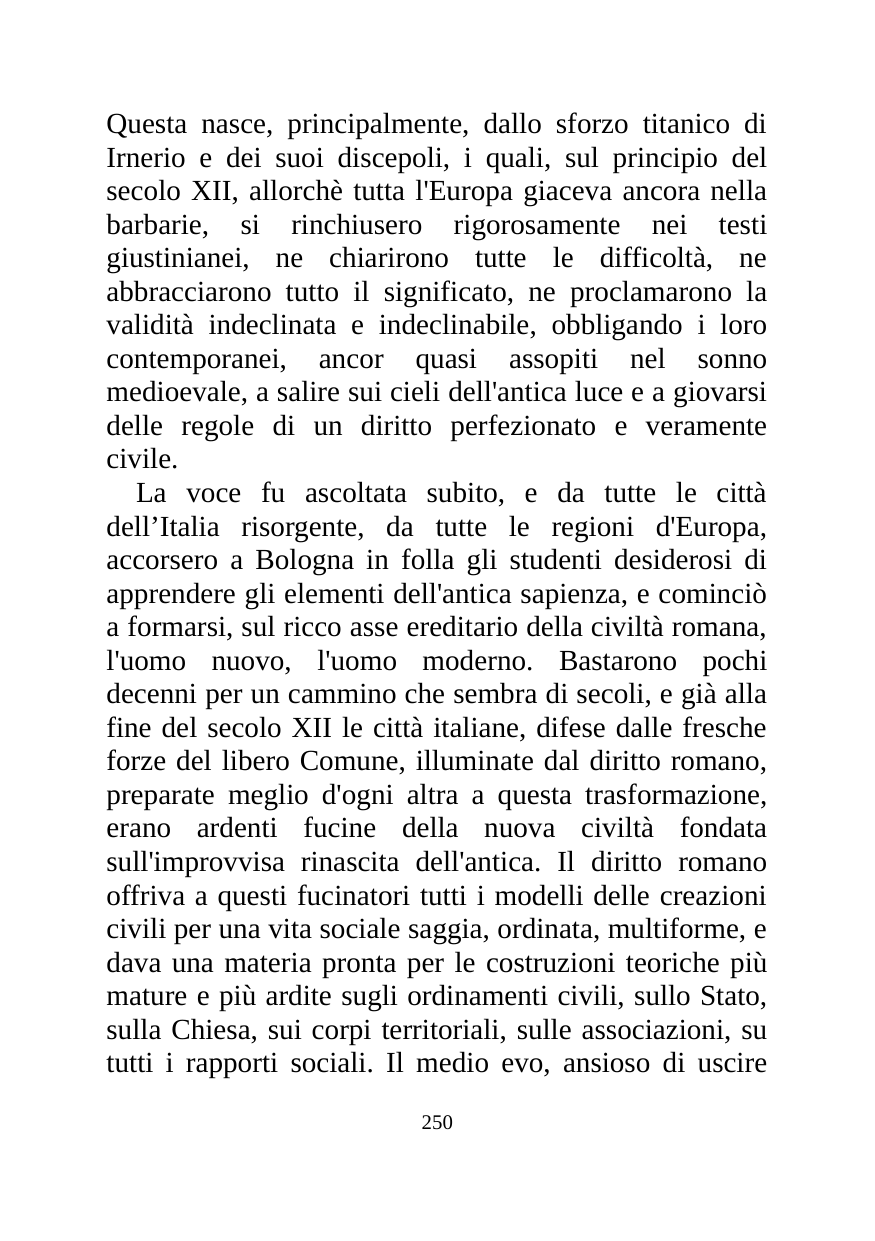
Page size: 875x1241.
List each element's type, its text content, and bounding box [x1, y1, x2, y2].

text Questa nasce, principalmente, dallo sforzo titanico di Irnerio e dei suoi discepoli, i quali, sul principio del secolo XII, allorchè tutta l'Europa giaceva ancora nella barbarie, si rinchiusero rigorosamente nei testi giustinianei, ne chiarirono tutte le difficoltà, ne abbracciarono tutto il significato, ne proclamarono la validità indeclinata e indeclinabile, obbligando i loro contemporanei, ancor quasi assopiti nel sonno medioevale, a salire sui cieli dell'antica luce e a giovarsi delle regole di un diritto perfezionato e veramente civile. [106, 106, 768, 475]
text La voce fu ascoltata subito, e da tutte le città dell’Italia risorgente, da tutte le regioni d'Europa, accorsero a Bologna in folla gli studenti desiderosi di apprendere gli elementi dell'antica sapienza, e cominciò a formarsi, sul ricco asse ereditario della civiltà romana, l'uomo nuovo, l'uomo moderno. Bastarono pochi decenni per un cammino che sembra di secoli, e già alla fine del secolo XII le città italiane, difese dalle fresche forze del libero Comune, illuminate dal diritto romano, preparate meglio d'ogni altra a questa trasformazione, erano ardenti fucine della nuova civiltà fondata sull'improvvisa rinascita dell'antica. Il diritto romano offriva a questi fucinatori tutti i modelli delle creazioni civili per una vita sociale saggia, ordinata, multiforme, e dava una materia pronta per le costruzioni teoriche più mature e più ardite sugli ordinamenti civili, sullo Stato, sulla Chiesa, sui corpi territoriali, sulle associazioni, su tutti i rapporti sociali. Il medio evo, ansioso di uscire [106, 475, 768, 1079]
